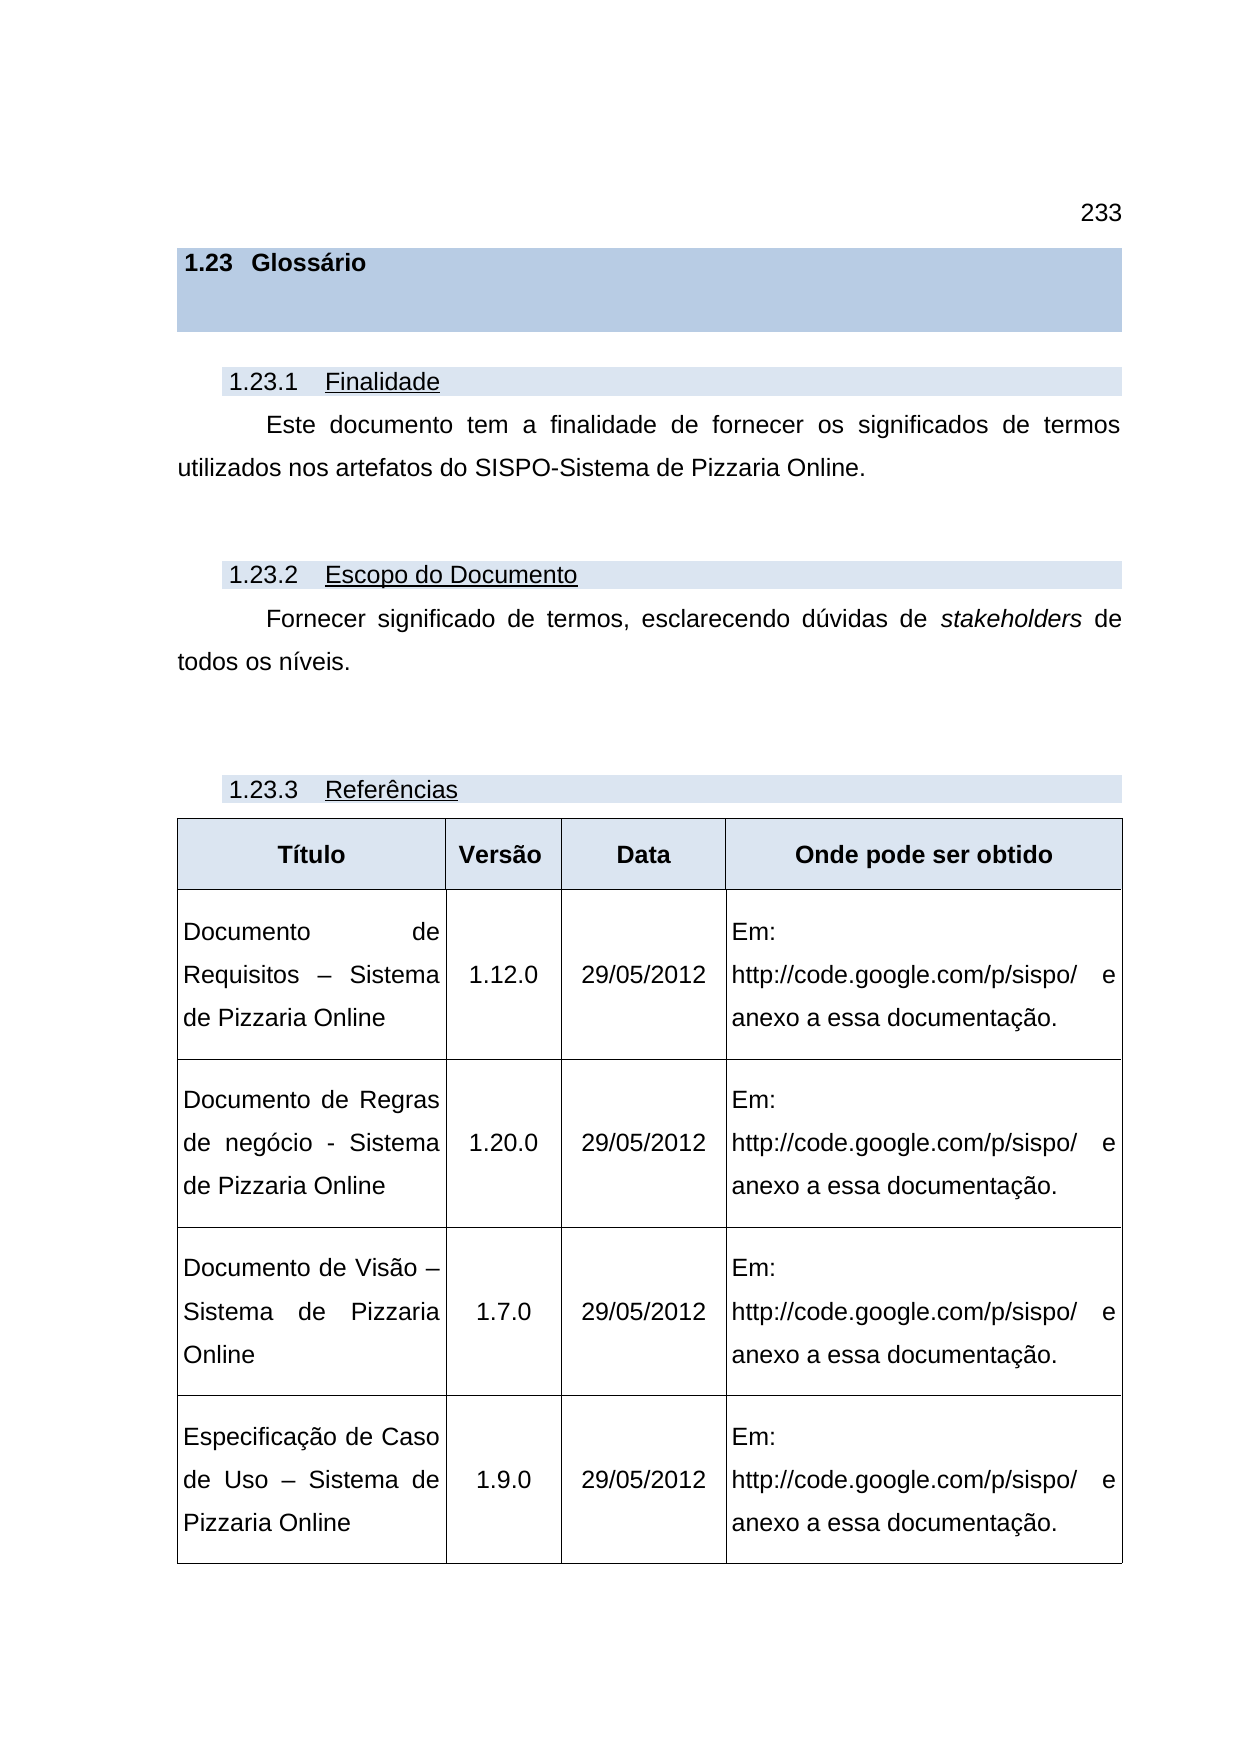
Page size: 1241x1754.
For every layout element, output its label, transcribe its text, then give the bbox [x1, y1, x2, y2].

table_cell 1.12.0 [447, 890, 561, 1058]
table_cell Documento de Regras de negócio - Sistema de Pizzaria Online [178, 1060, 446, 1227]
table_cell 1.9.0 [447, 1396, 561, 1563]
table_header Data [562, 819, 725, 889]
subtitle Finalidade [222, 367, 1122, 396]
table_cell Especificação de Caso de Uso – Sistema de Pizzaria Online [178, 1396, 446, 1563]
table_header Onde pode ser obtido [726, 819, 1122, 889]
table_cell Em: http://code.google.com/p/sispo/ e anexo a essa documentação. [727, 1059, 1122, 1227]
table_cell 29/05/2012 [562, 1396, 726, 1563]
table_cell Documento de Visão – Sistema de Pizzaria Online [178, 1228, 446, 1395]
table_cell Em: http://code.google.com/p/sispo/ e anexo a essa documentação. [727, 889, 1122, 1058]
text Este documento tem a finalidade de fornecer os significados de termos utilizados nos artefatos do SISPO-Sistema de Pizzaria Online. [177, 410, 1122, 482]
subtitle Referências [222, 775, 1122, 803]
table_cell 1.20.0 [447, 1060, 561, 1227]
table_cell 29/05/2012 [562, 1228, 726, 1395]
table_header Título [178, 819, 445, 889]
text Fornecer significado de termos, esclarecendo dúvidas de stakeholders de todos os níveis. [177, 604, 1122, 676]
table_header Versão [446, 819, 561, 889]
subtitle Glossário [177, 248, 1122, 276]
subtitle Escopo do Documento [222, 561, 1122, 589]
table_cell 1.7.0 [447, 1228, 561, 1395]
table_cell Em: http://code.google.com/p/sispo/ e anexo a essa documentação. [727, 1395, 1122, 1563]
table_cell Documento de Requisitos – Sistema de Pizzaria Online [178, 890, 446, 1058]
table_cell 29/05/2012 [562, 890, 726, 1058]
table_cell 29/05/2012 [562, 1060, 726, 1227]
table_cell Em: http://code.google.com/p/sispo/ e anexo a essa documentação. [727, 1227, 1122, 1395]
